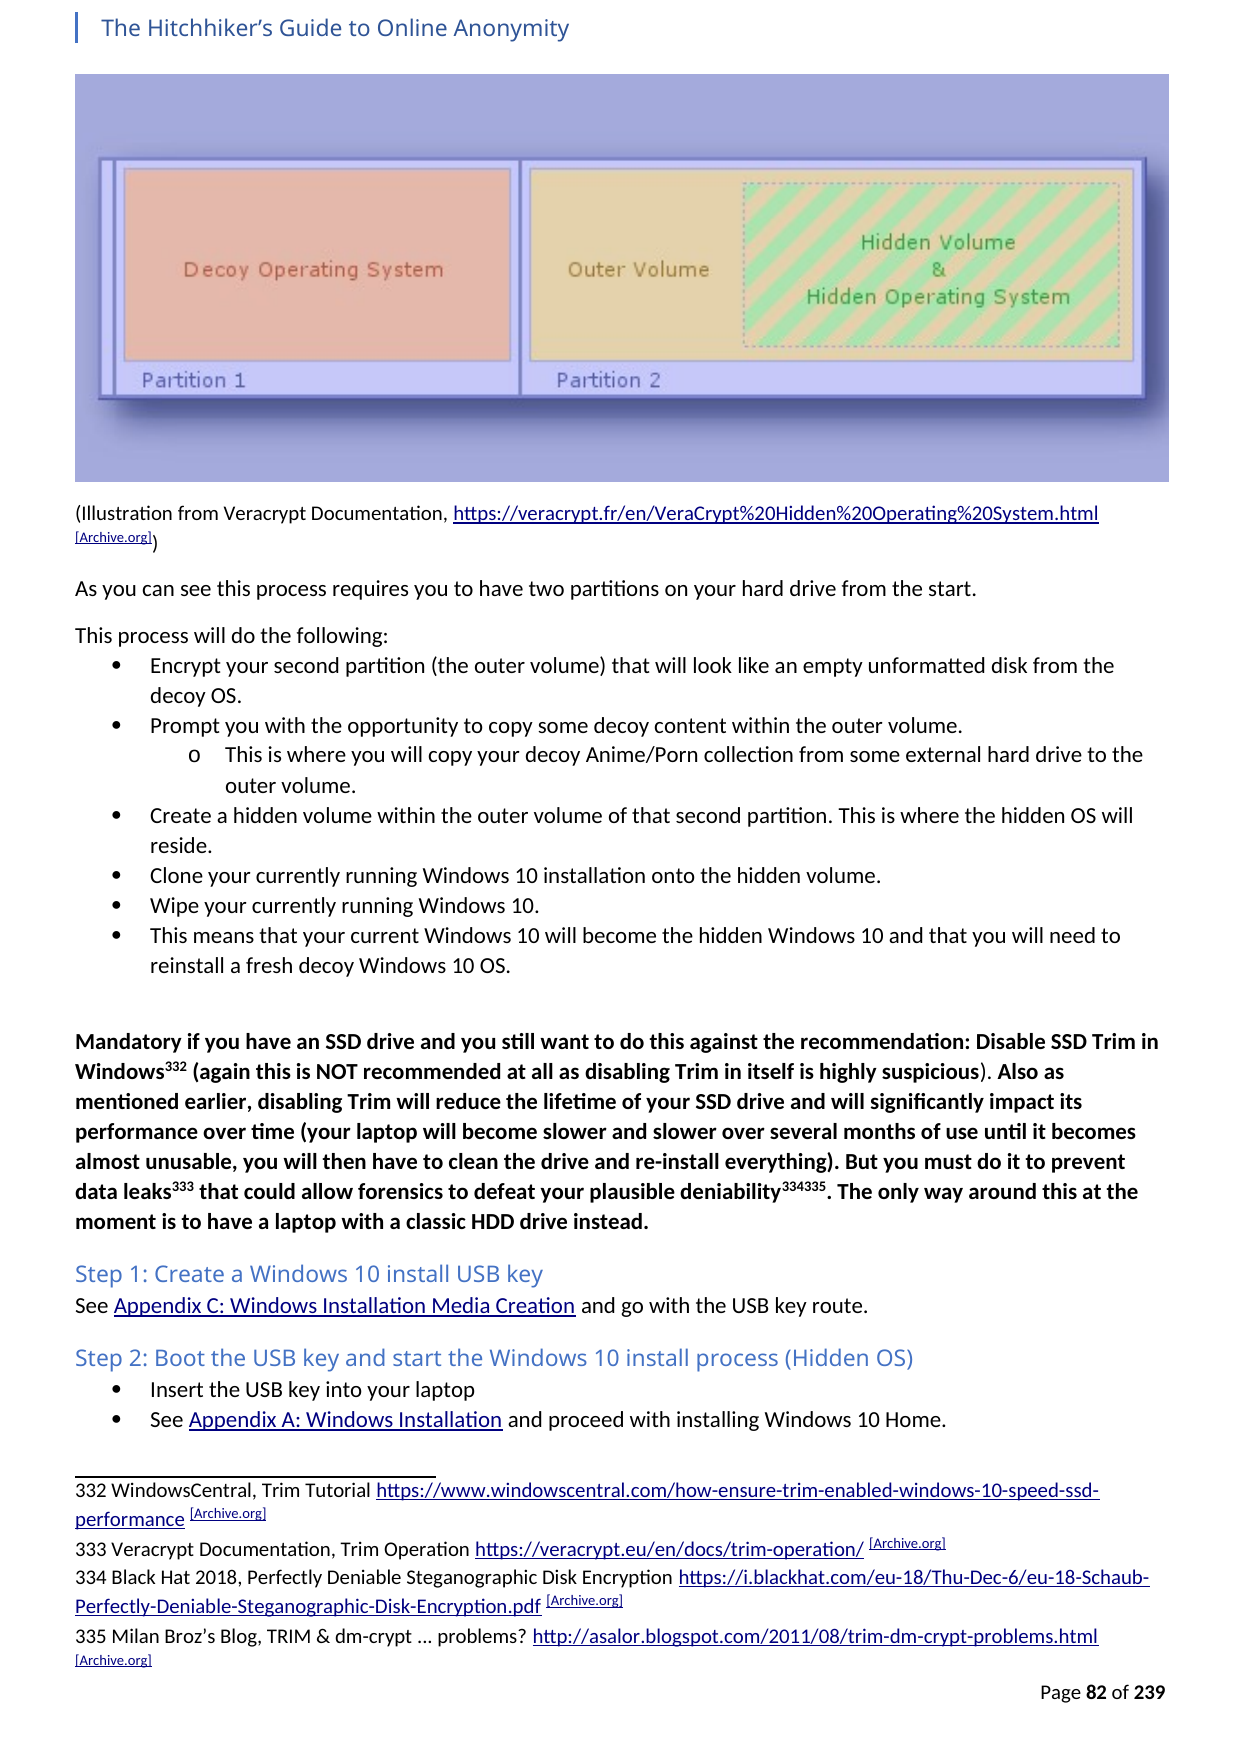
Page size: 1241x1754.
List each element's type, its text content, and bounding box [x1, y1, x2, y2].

list This is where you will copy your decoy Anime/Porn collection from some external hard drive to the outer volume. [187, 741, 1165, 800]
text This process will do the following: [75, 621, 1165, 649]
text See Appendix C: Windows Installation Media Creation and go with the USB key route. [75, 1291, 1165, 1319]
list This means that your current Windows 10 will become the hidden Windows 10 and that you will need to reinstall a fresh decoy Windows 10 OS. [112, 921, 1165, 979]
text (Illustration from Veracrypt Documentation, https://veracrypt.fr/en/VeraCrypt%20Hidden%20Operating%20System.html [Archive.org]) [75, 501, 1165, 556]
text WindowsCentral, Trim Tutorial https://www.windowscentral.com/how-ensure-trim-enabled-windows-10-speed-ssd-performance [Archive.org] [75, 1477, 1165, 1532]
text Black Hat 2018, Perfectly Deniable Steganographic Disk Encryption https://i.blackhat.com/eu-18/Thu-Dec-6/eu-18-Schaub-Perfectly-Deniable-Steganographic-Disk-Encryption.pdf [Archive.org] [75, 1564, 1165, 1619]
list See Appendix A: Windows Installation and proceed with installing Windows 10 Home. [112, 1405, 1165, 1433]
subtitle Step 1: Create a Windows 10 install USB key [75, 1258, 1165, 1289]
subtitle Step 2: Boot the USB key and start the Windows 10 install process (Hidden OS) [75, 1342, 1165, 1373]
text Veracrypt Documentation, Trim Operation https://veracrypt.eu/en/docs/trim-operation/ [Archive.org] [75, 1534, 1165, 1562]
list Clone your currently running Windows 10 installation onto the hidden volume. [112, 861, 1165, 889]
list Insert the USB key into your laptop [112, 1375, 1165, 1403]
list Prompt you with the opportunity to copy some decoy content within the outer volume. [112, 711, 1165, 739]
list Create a hidden volume within the outer volume of that second partition. This is where the hidden OS will reside. [112, 802, 1165, 859]
text Milan Broz’s Blog, TRIM & dm-crypt ... problems? http://asalor.blogspot.com/2011/08/trim-dm-crypt-problems.html [Archive.org] [75, 1621, 1165, 1679]
text Mandatory if you have an SSD drive and you still want to do this against the recommendation: Disable SSD Trim in Windows (again this is NOT recommended at all as disabling Trim in itself is highly suspicious). Also as mentioned earlier, disabling Trim will reduce the lifetime of your SSD drive and will significantly impact its performance over time (your laptop will become slower and slower over several months of use until it becomes almost unusable, you will then have to clean the drive and re-install everything). But you must do it to prevent data leaks that could allow forensics to defeat your plausible deniability. The only way around this at the moment is to have a laptop with a classic HDD drive instead. [75, 1027, 1165, 1235]
list Wipe your currently running Windows 10. [112, 891, 1165, 919]
picture [75, 74, 1169, 482]
list Encrypt your second partition (the outer volume) that will look like an empty unformatted disk from the decoy OS. [112, 651, 1165, 709]
text As you can see this process requires you to have two partitions on your hard drive from the start. [75, 574, 1165, 602]
